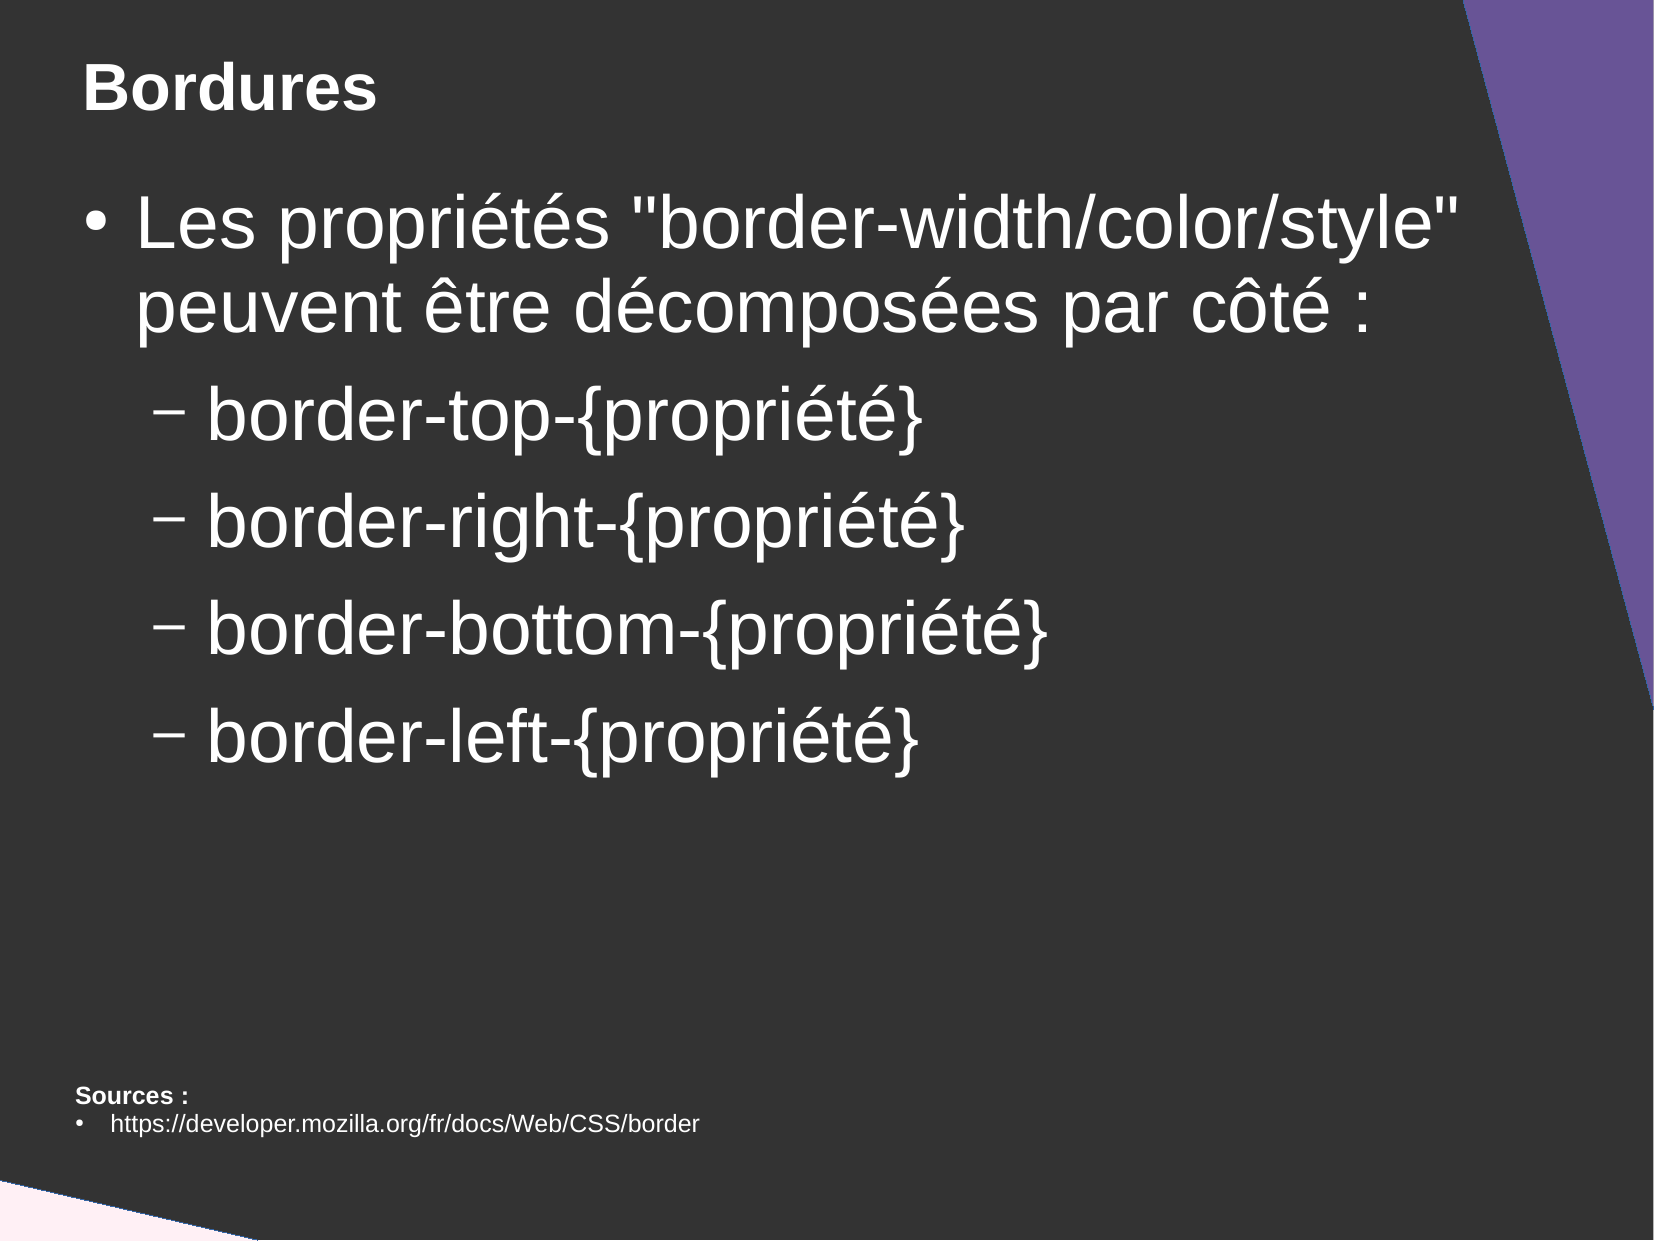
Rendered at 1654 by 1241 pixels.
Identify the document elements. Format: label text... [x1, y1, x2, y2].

title Bordures [82, 49, 1571, 130]
text_box [1463, 0, 1654, 710]
text_box [0, 1180, 262, 1241]
list Les propriétés "border-width/color/style" peuvent être décomposées par côté : border-top-{propriété} border-right-{propriété} border-bottom-{propriété} border-left-{propriété} [64, 180, 1604, 815]
text_box Sources : https://developer.mozilla.org/fr/docs/Web/CSS/border [60, 1074, 1546, 1217]
